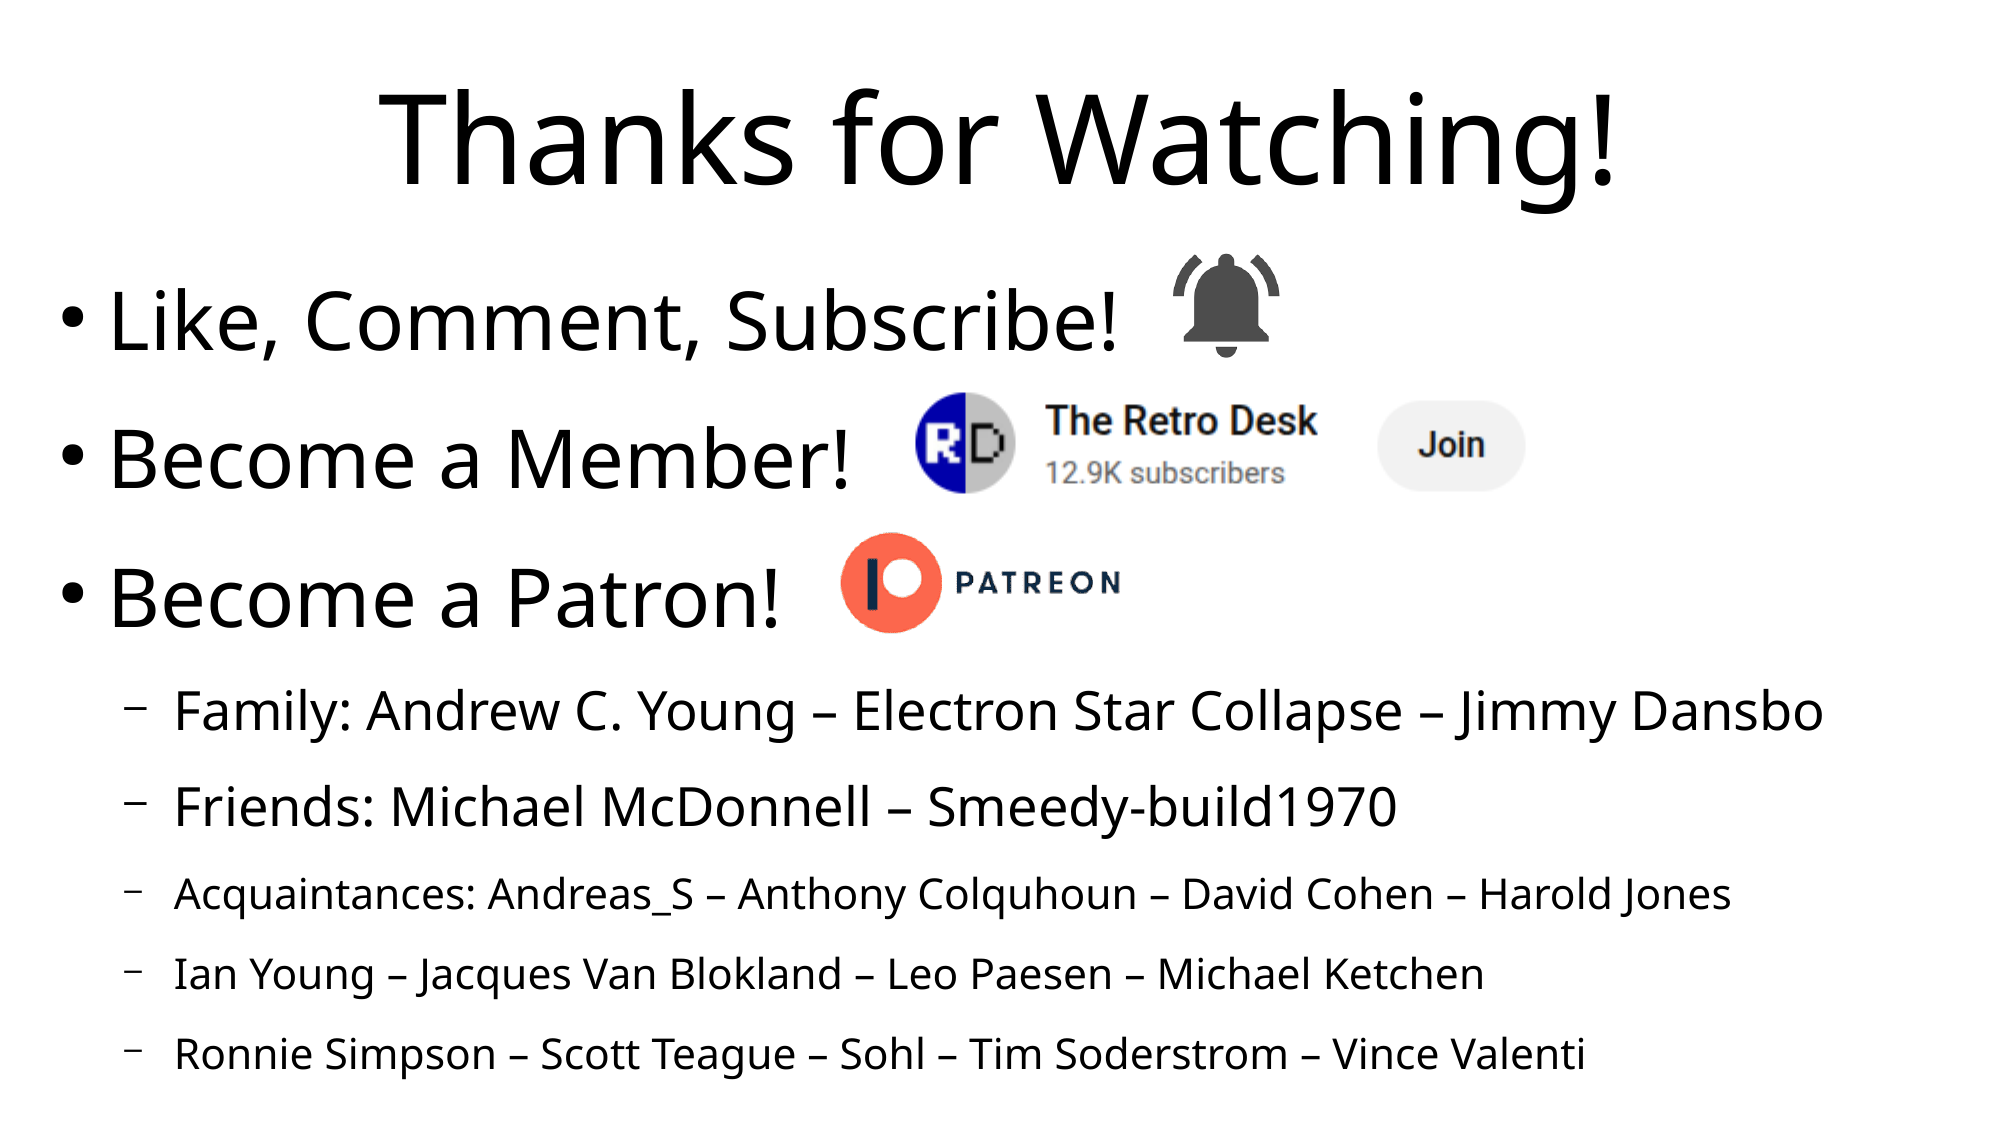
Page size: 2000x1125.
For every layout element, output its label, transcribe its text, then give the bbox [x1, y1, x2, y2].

title Thanks for Watching! [99, 44, 1900, 233]
list Like, Comment, Subscribe! Become a Member! Become a Patron! Family: Andrew C. Young – Electron Star Collapse – Jimmy Dansbo Friends: Michael McDonnell – Smeedy-build1970 Acquaintances: Andreas_S – Anthony Colquhoun – David Cohen – Harold Jones Ian Young – Jacques Van Blokland – Leo Paesen – Michael Ketchen Ronnie Simpson – Scott Teague – Sohl – Tim Soderstrom – Vince Valenti [42, 263, 1959, 1091]
picture [824, 375, 1534, 649]
picture [1162, 240, 1290, 368]
